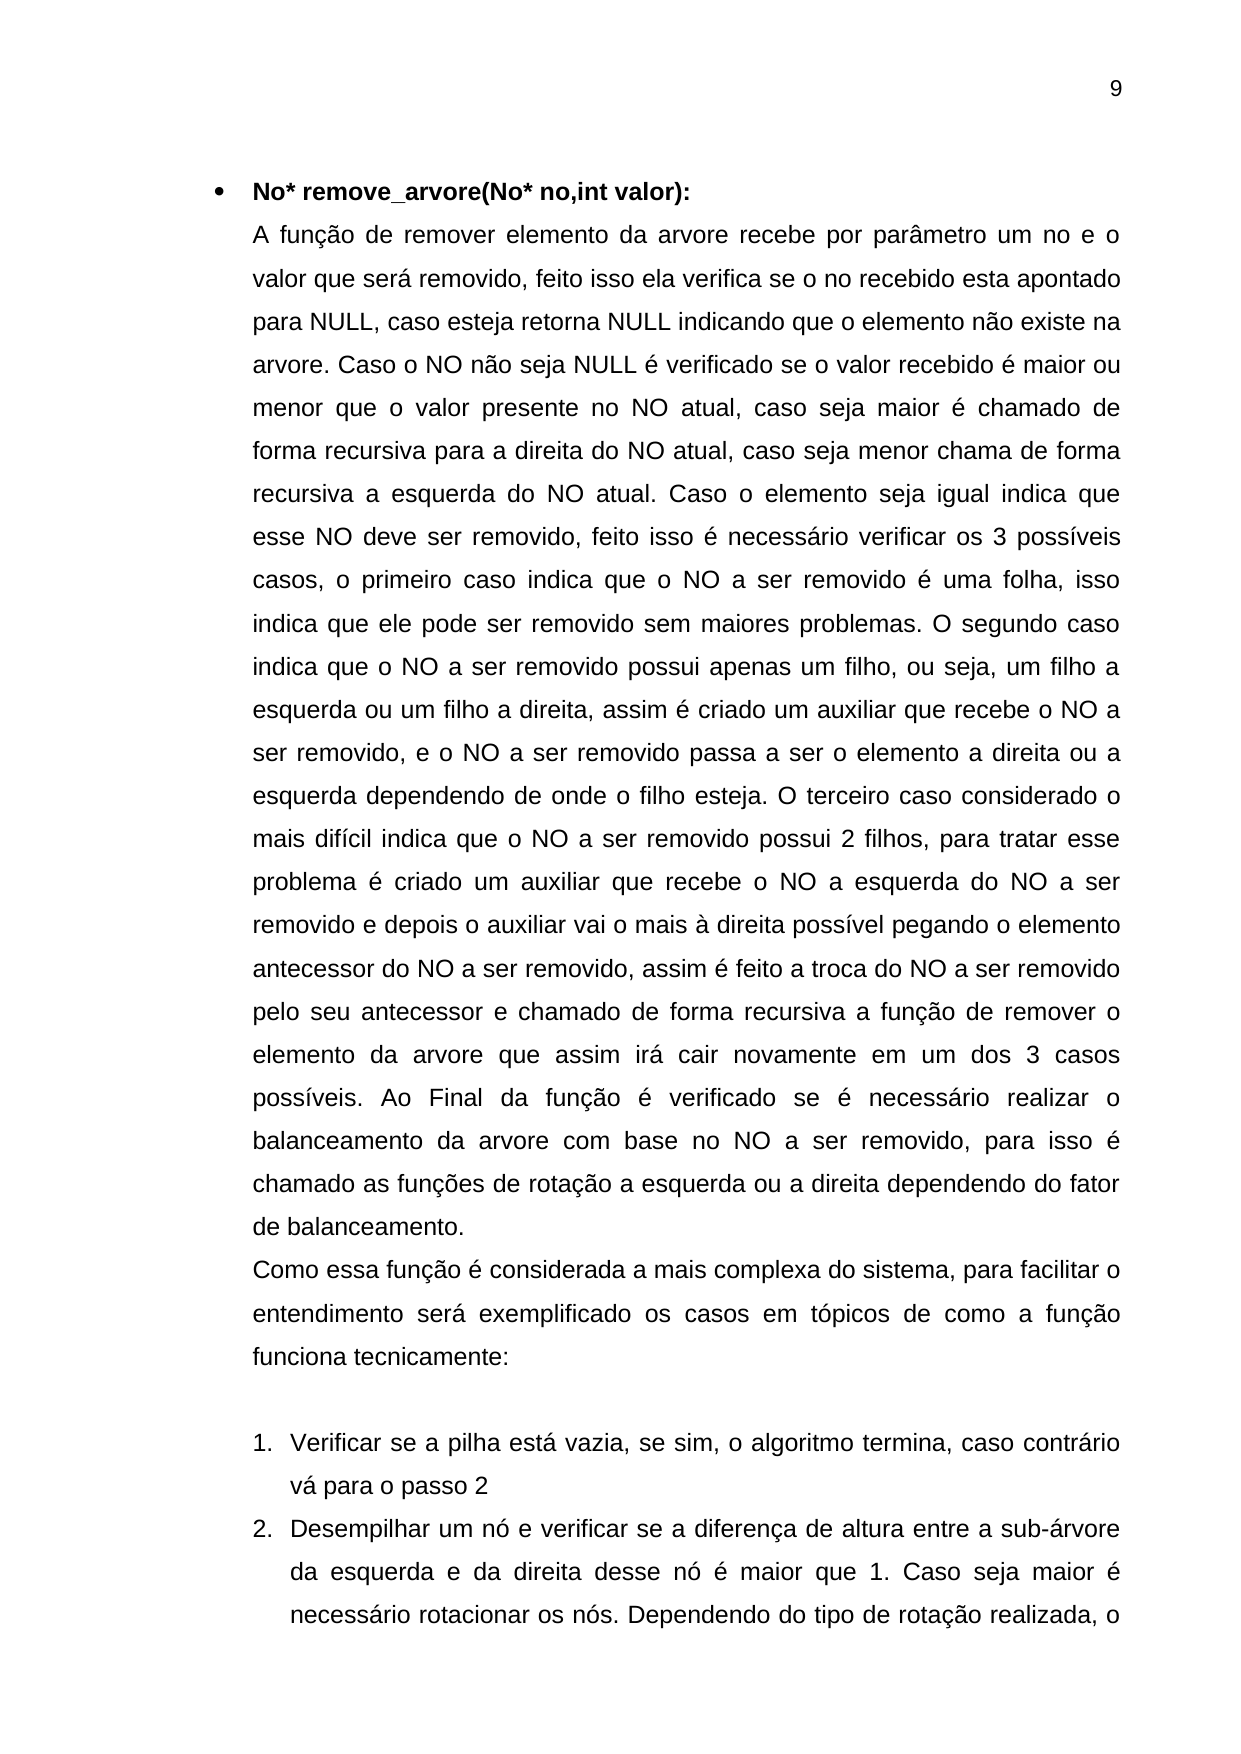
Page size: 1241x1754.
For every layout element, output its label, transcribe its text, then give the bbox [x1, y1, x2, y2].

text Como essa função é considerada a mais complexa do sistema, para facilitar o entendimento será exemplificado os casos em tópicos de como a função funciona tecnicamente: [252, 1255, 1122, 1370]
list Desempilhar um nó e verificar se a diferença de altura entre a sub-árvore da esquerda e da direita desse nó é maior que 1. Caso seja maior é necessário rotacionar os nós. Dependendo do tipo de rotação realizada, o [252, 1514, 1122, 1629]
list No* remove_arvore(No* no,int valor): [215, 177, 1122, 206]
text A função de remover elemento da arvore recebe por parâmetro um no e o valor que será removido, feito isso ela verifica se o no recebido esta apontado para NULL, caso esteja retorna NULL indicando que o elemento não existe na arvore. Caso o NO não seja NULL é verificado se o valor recebido é maior ou menor que o valor presente no NO atual, caso seja maior é chamado de forma recursiva para a direita do NO atual, caso seja menor chama de forma recursiva a esquerda do NO atual. Caso o elemento seja igual indica que esse NO deve ser removido, feito isso é necessário verificar os 3 possíveis casos, o primeiro caso indica que o NO a ser removido é uma folha, isso indica que ele pode ser removido sem maiores problemas. O segundo caso indica que o NO a ser removido possui apenas um filho, ou seja, um filho a esquerda ou um filho a direita, assim é criado um auxiliar que recebe o NO a ser removido, e o NO a ser removido passa a ser o elemento a direita ou a esquerda dependendo de onde o filho esteja. O terceiro caso considerado o mais difícil indica que o NO a ser removido possui 2 filhos, para tratar esse problema é criado um auxiliar que recebe o NO a esquerda do NO a ser removido e depois o auxiliar vai o mais à direita possível pegando o elemento antecessor do NO a ser removido, assim é feito a troca do NO a ser removido pelo seu antecessor e chamado de forma recursiva a função de remover o elemento da arvore que assim irá cair novamente em um dos 3 casos possíveis. Ao Final da função é verificado se é necessário realizar o balanceamento da arvore com base no NO a ser removido, para isso é chamado as funções de rotação a esquerda ou a direita dependendo do fator de balanceamento. [252, 220, 1122, 1241]
list Verificar se a pilha está vazia, se sim, o algoritmo termina, caso contrário vá para o passo 2 [252, 1428, 1122, 1500]
